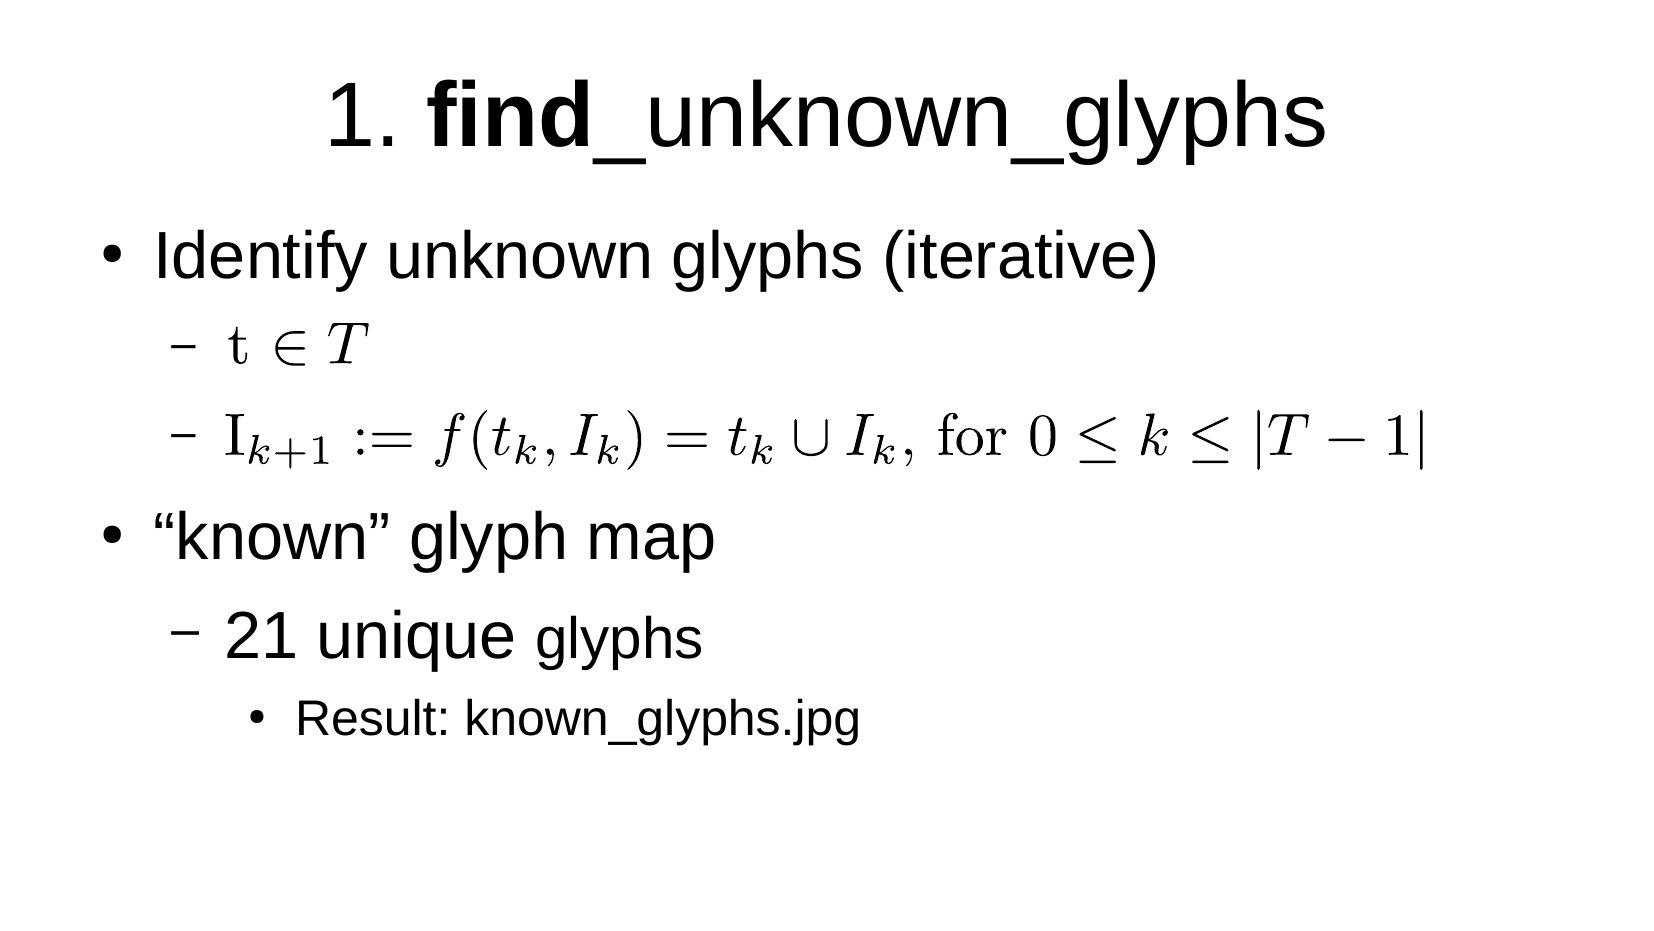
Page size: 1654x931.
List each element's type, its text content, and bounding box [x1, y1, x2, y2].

picture [221, 407, 1432, 473]
list Identify unknown glyphs (iterative) “known” glyph map 21 unique glyphs Result: known_glyphs.jpg [82, 217, 1571, 758]
title 1. find_unknown_glyphs [82, 37, 1571, 193]
picture [227, 322, 370, 366]
